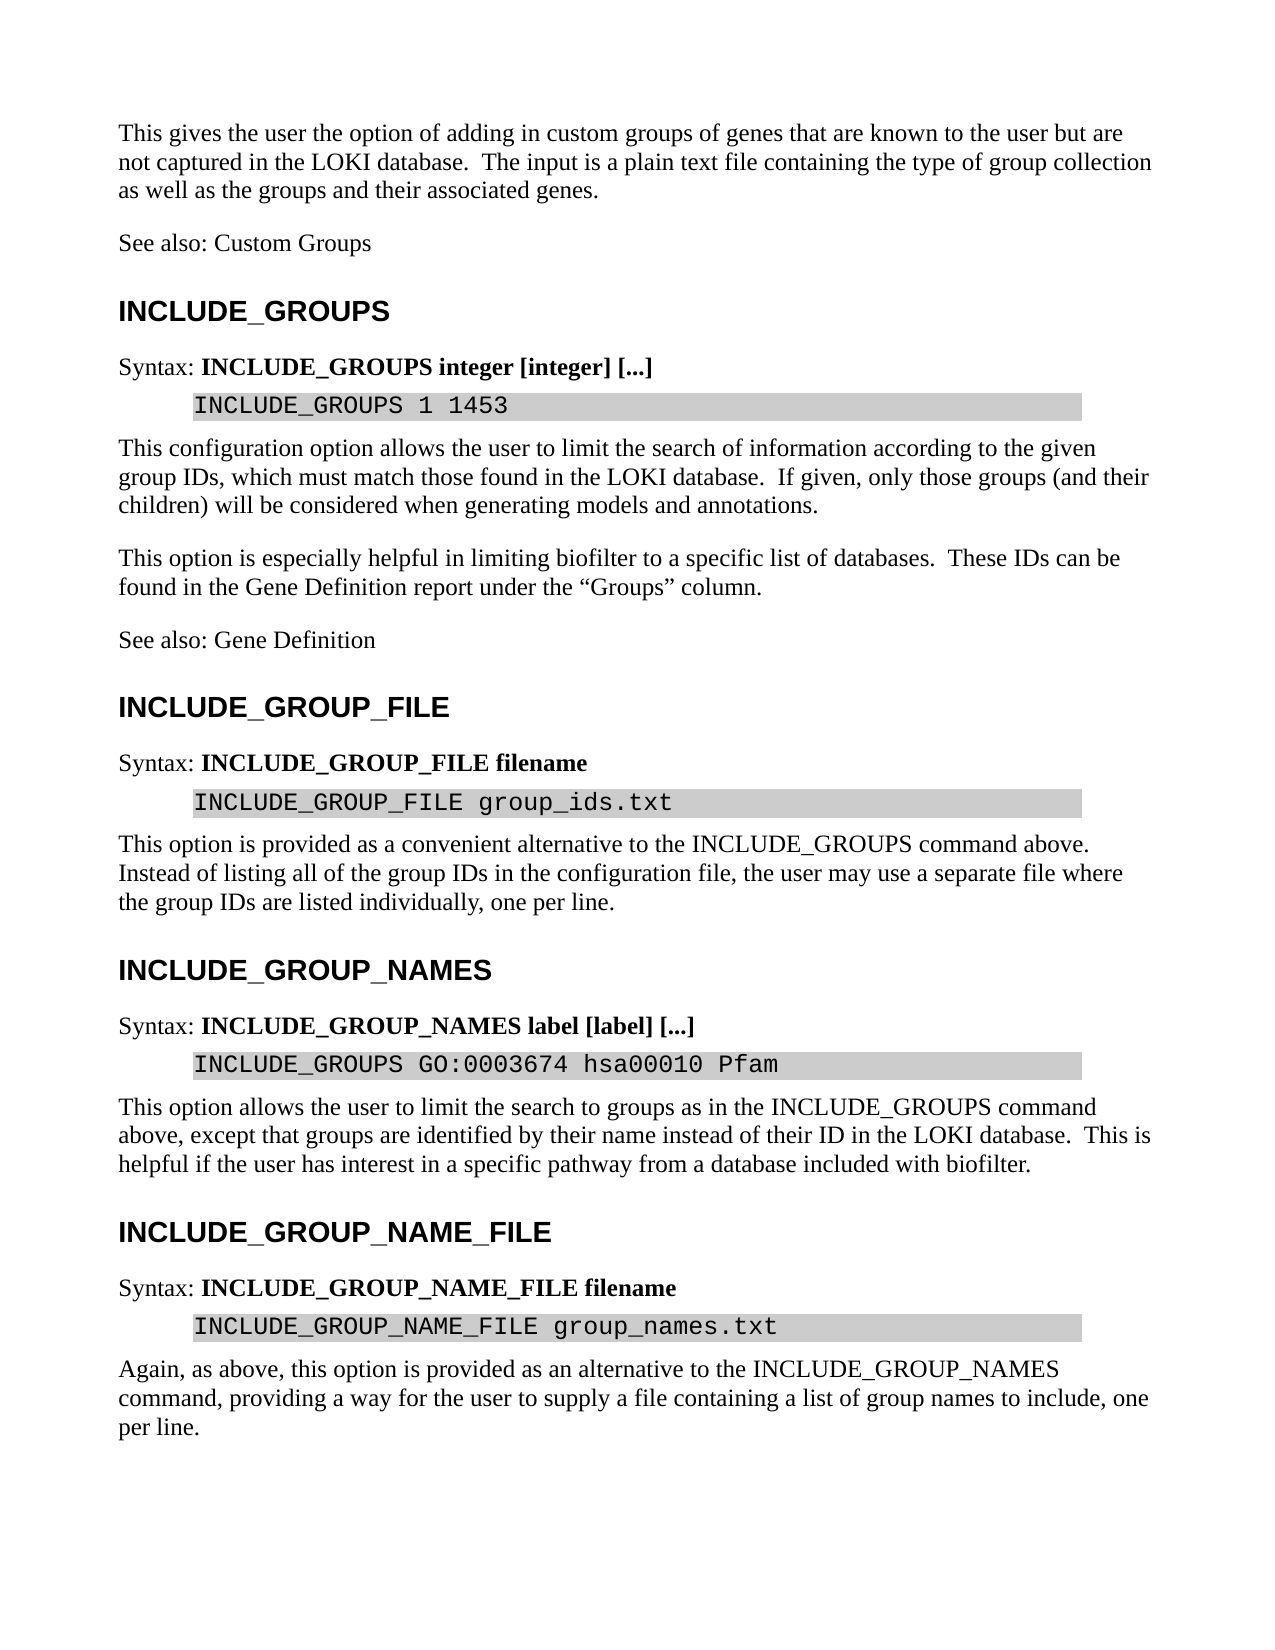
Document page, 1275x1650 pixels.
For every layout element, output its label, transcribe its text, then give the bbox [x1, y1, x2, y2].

subtitle INCLUDE_GROUP_NAMES [118, 953, 1157, 986]
text Syntax: INCLUDE_GROUPS integer [integer] [...] [118, 352, 1157, 381]
text INCLUDE_GROUPS 1 1453 [193, 393, 1082, 421]
text Syntax: INCLUDE_GROUP_NAMES label [label] [...] [118, 1011, 1157, 1039]
text This gives the user the option of adding in custom groups of genes that are known to the user but are not captured in the LOKI database. The input is a plain text file containing the type of group collection as well as the groups and their associated genes. [118, 118, 1157, 204]
text This option allows the user to limit the search to groups as in the INCLUDE_GROUPS command above, except that groups are identified by their name instead of their ID in the LOKI database. This is helpful if the user has interest in a specific pathway from a database included with biofilter. [118, 1092, 1157, 1178]
text See also: Custom Groups [118, 228, 1157, 257]
text Syntax: INCLUDE_GROUP_NAME_FILE filename [118, 1273, 1157, 1302]
text INCLUDE_GROUP_FILE group_ids.txt [193, 789, 1082, 818]
text See also: Gene Definition [118, 625, 1157, 653]
text INCLUDE_GROUPS GO:0003674 hsa00010 Pfam [193, 1052, 1082, 1080]
subtitle INCLUDE_GROUPS [118, 294, 1157, 328]
text INCLUDE_GROUP_NAME_FILE group_names.txt [193, 1314, 1082, 1342]
text Syntax: INCLUDE_GROUP_FILE filename [118, 748, 1157, 777]
text This configuration option allows the user to limit the search of information according to the given group IDs, which must match those found in the LOKI database. If given, only those groups (and their children) will be considered when generating models and annotations. [118, 433, 1157, 519]
text This option is provided as a convenient alternative to the INCLUDE_GROUPS command above. Instead of listing all of the group IDs in the configuration file, the user may use a separate file where the group IDs are listed individually, one per line. [118, 829, 1157, 916]
text This option is especially helpful in limiting biofilter to a specific list of databases. These IDs can be found in the Gene Definition report under the “Groups” column. [118, 543, 1157, 601]
subtitle INCLUDE_GROUP_FILE [118, 691, 1157, 724]
subtitle INCLUDE_GROUP_NAME_FILE [118, 1215, 1157, 1249]
text Again, as above, this option is provided as an alternative to the INCLUDE_GROUP_NAMES command, providing a way for the user to supply a file containing a list of group names to include, one per line. [118, 1354, 1157, 1440]
